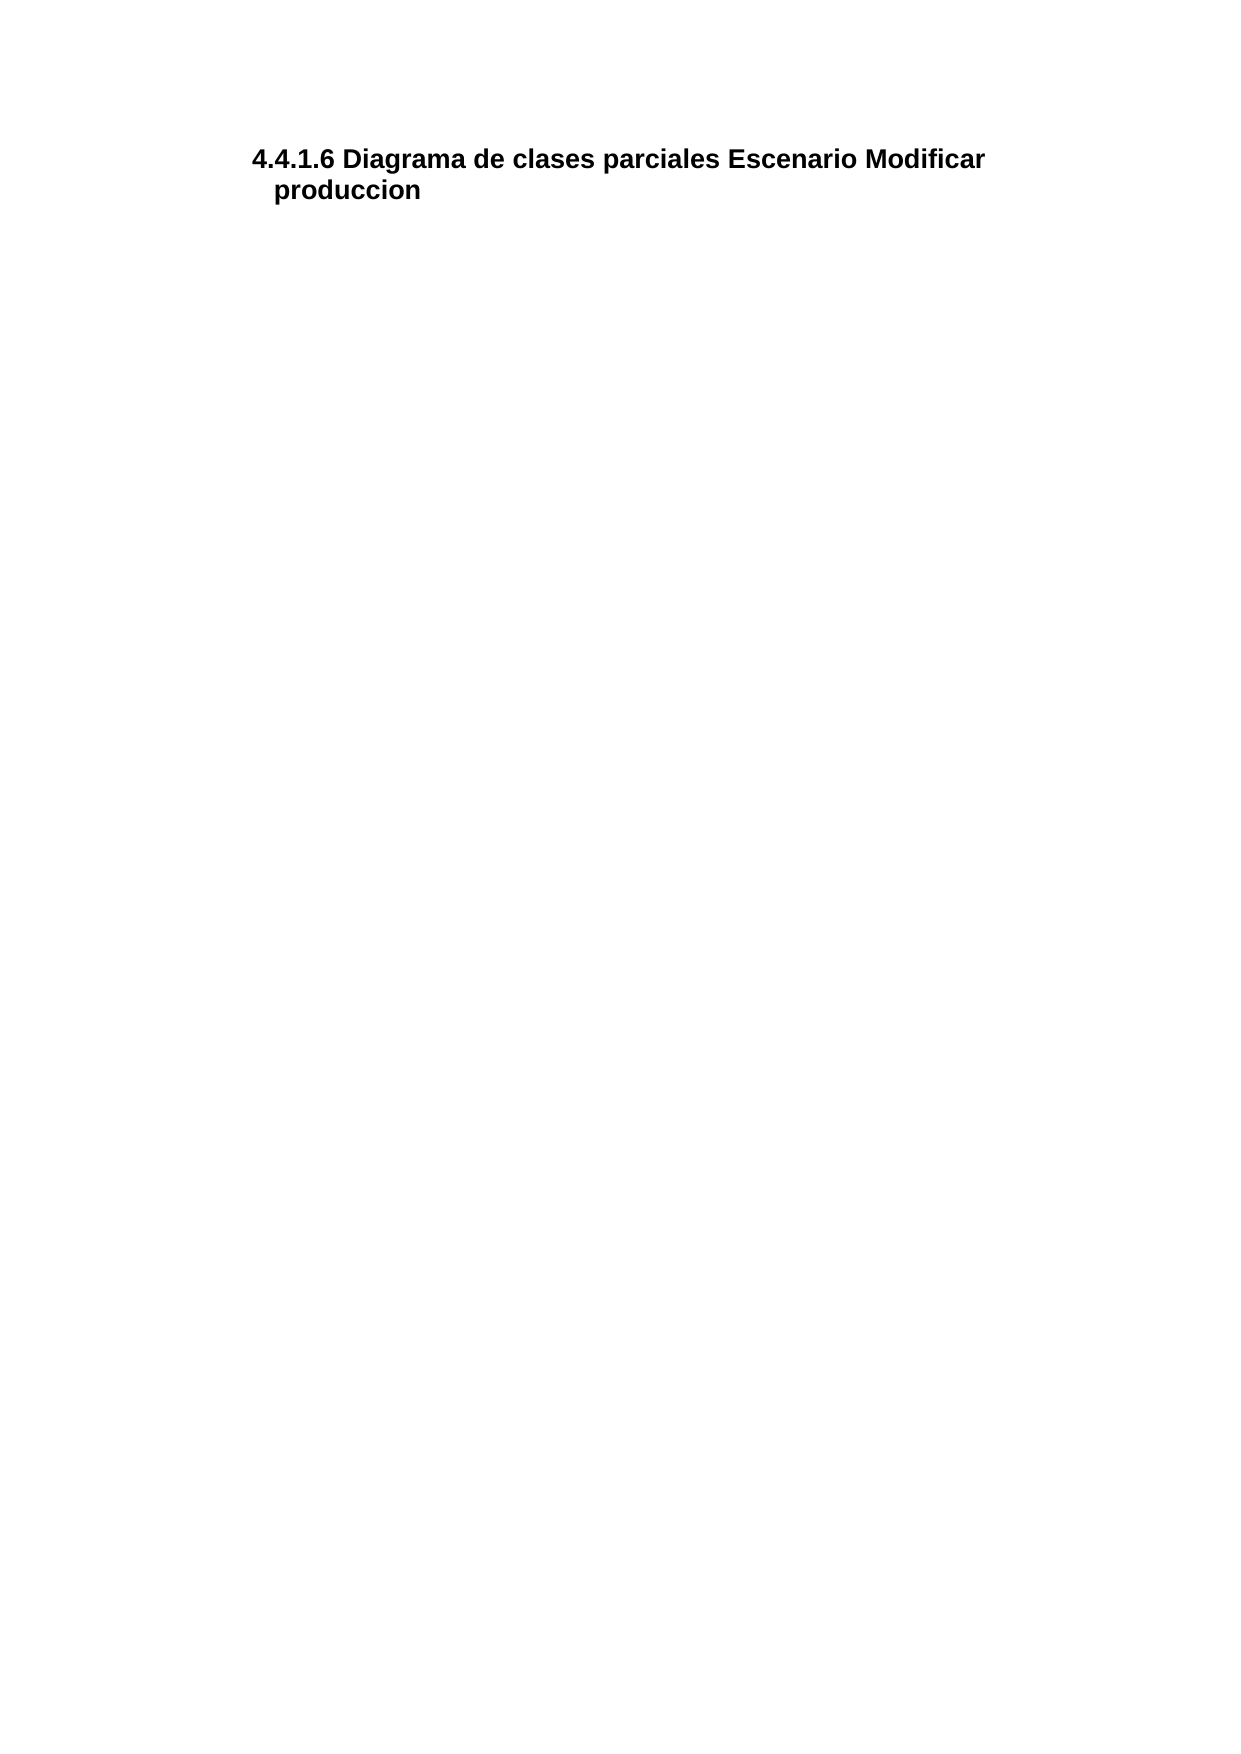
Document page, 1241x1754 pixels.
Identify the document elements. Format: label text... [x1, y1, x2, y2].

list Diagrama de clases parciales Escenario Modificar produccion [244, 143, 1122, 206]
